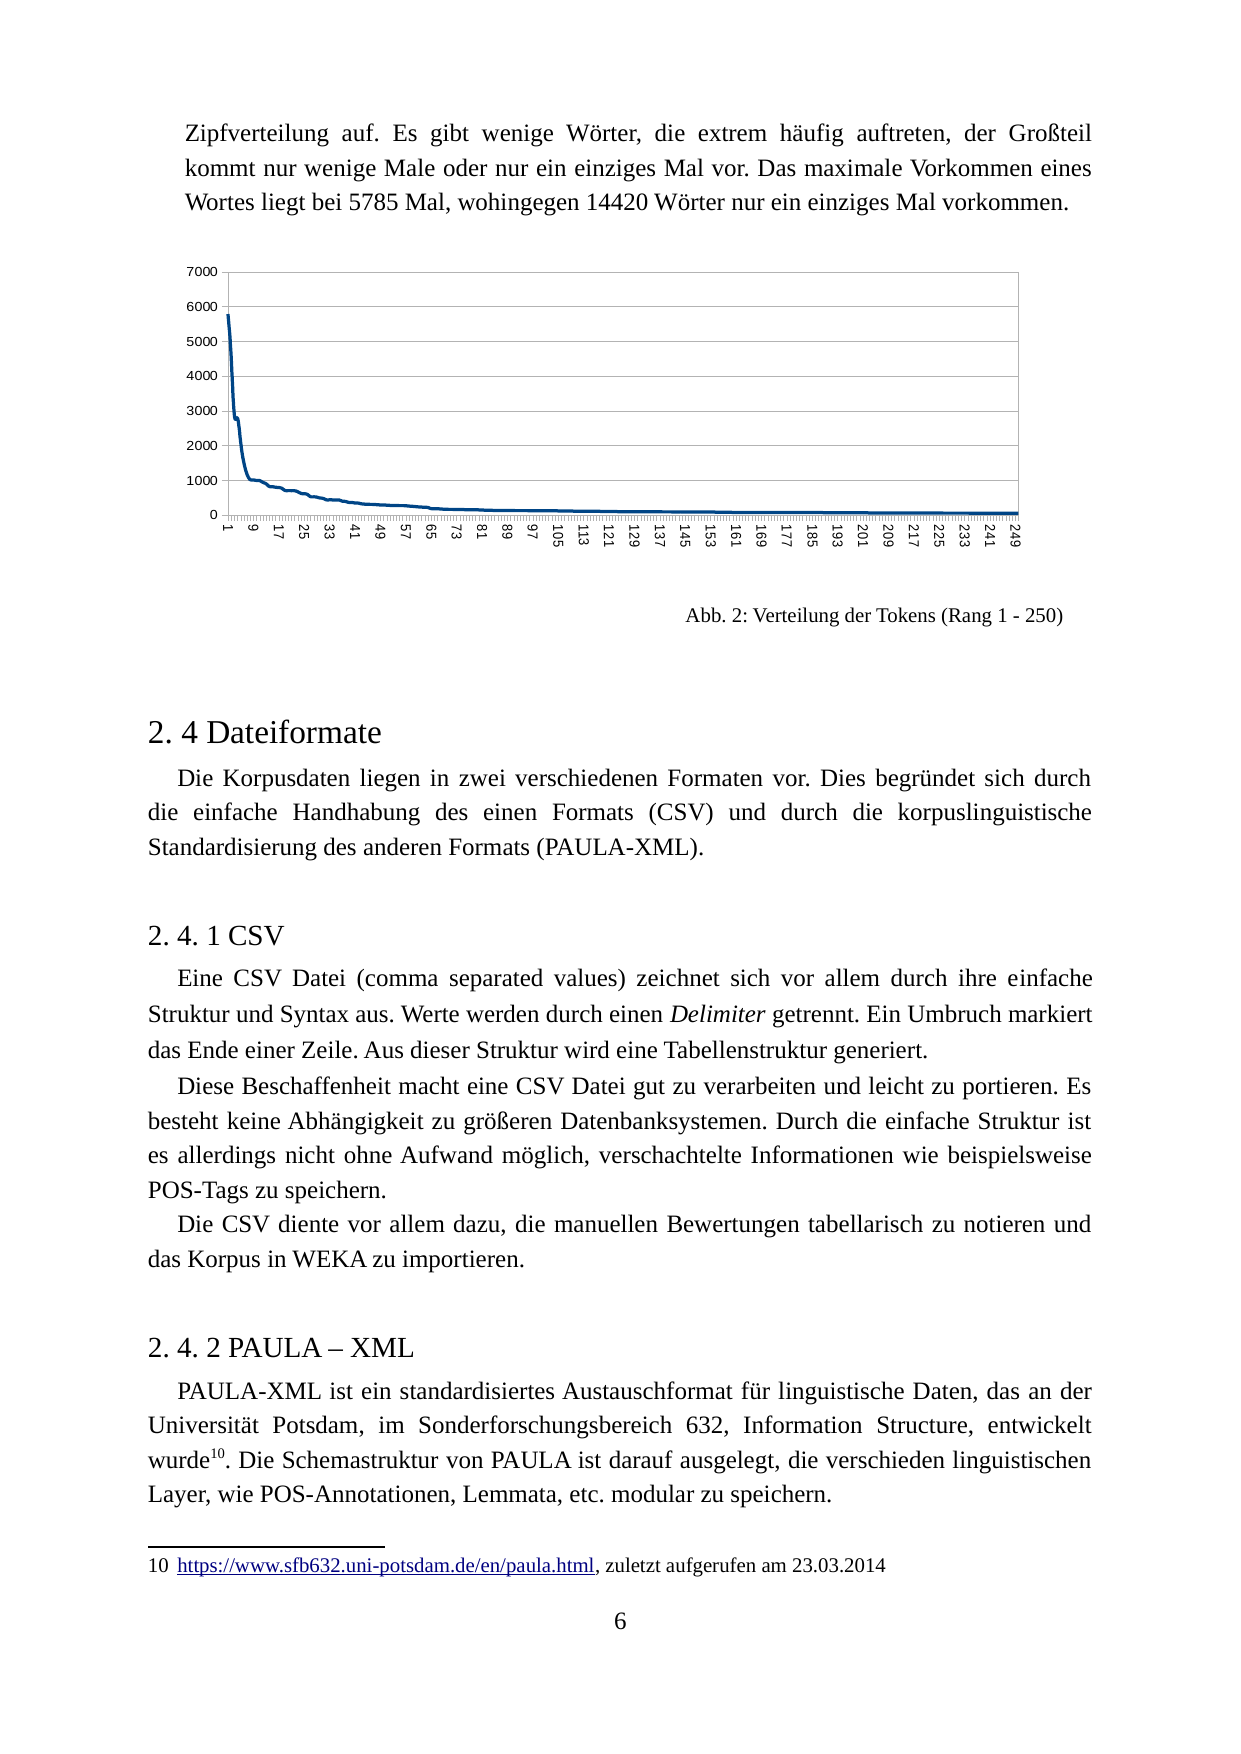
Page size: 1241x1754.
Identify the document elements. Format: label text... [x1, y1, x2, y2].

text 2. 4 Dateiformate [148, 712, 1093, 751]
text 2. 4. 2 PAULA – XML [148, 1330, 1093, 1364]
table_cell Abb. 2: Verteilung der Tokens (Rang 1 - 250) [148, 555, 1093, 627]
text PAULA-XML ist ein standardisiertes Austauschformat für linguistische Daten, das an der Universität Potsdam, im Sonderforschungsbereich 632, Information Structure, entwickelt wurde. Die Schemastruktur von PAULA ist darauf ausgelegt, die verschieden linguistischen Layer, wie POS-Annotationen, Lemmata, etc. modular zu speichern. [148, 1376, 1093, 1508]
text Eine CSV Datei (comma separated values) zeichnet sich vor allem durch ihre einfache Struktur und Syntax aus. Werte werden durch einen Delimiter getrennt. Ein Umbruch markiert das Ende einer Zeile. Aus dieser Struktur wird eine Tabellenstruktur generiert. [148, 963, 1093, 1064]
text 2. 4. 1 CSV [148, 918, 1093, 952]
table_header [148, 256, 1093, 555]
text Die CSV diente vor allem dazu, die manuellen Bewertungen tabellarisch zu notieren und das Korpus in WEKA zu importieren. [148, 1209, 1093, 1272]
list Zipfverteilung auf. Es gibt wenige Wörter, die extrem häufig auftreten, der Großteil kommt nur wenige Male oder nur ein einziges Mal vor. Das maximale Vorkommen eines Wortes liegt bei 5785 Mal, wohingegen 14420 Wörter nur ein einziges Mal vorkommen. [148, 118, 1093, 216]
text https://www.sfb632.uni-potsdam.de/en/paula.html, zuletzt aufgerufen am 23.03.2014 [148, 1553, 1093, 1577]
text Die Korpusdaten liegen in zwei verschiedenen Formaten vor. Dies begründet sich durch die einfache Handhabung des einen Formats (CSV) und durch die korpuslinguistische Standardisierung des anderen Formats (PAULA-XML). [148, 763, 1093, 860]
text Diese Beschaffenheit macht eine CSV Datei gut zu verarbeiten und leicht zu portieren. Es besteht keine Abhängigkeit zu größeren Datenbanksystemen. Durch die einfache Struktur ist es allerdings nicht ohne Aufwand möglich, verschachtelte Informationen wie beispielsweise POS-Tags zu speichern. [148, 1071, 1093, 1203]
